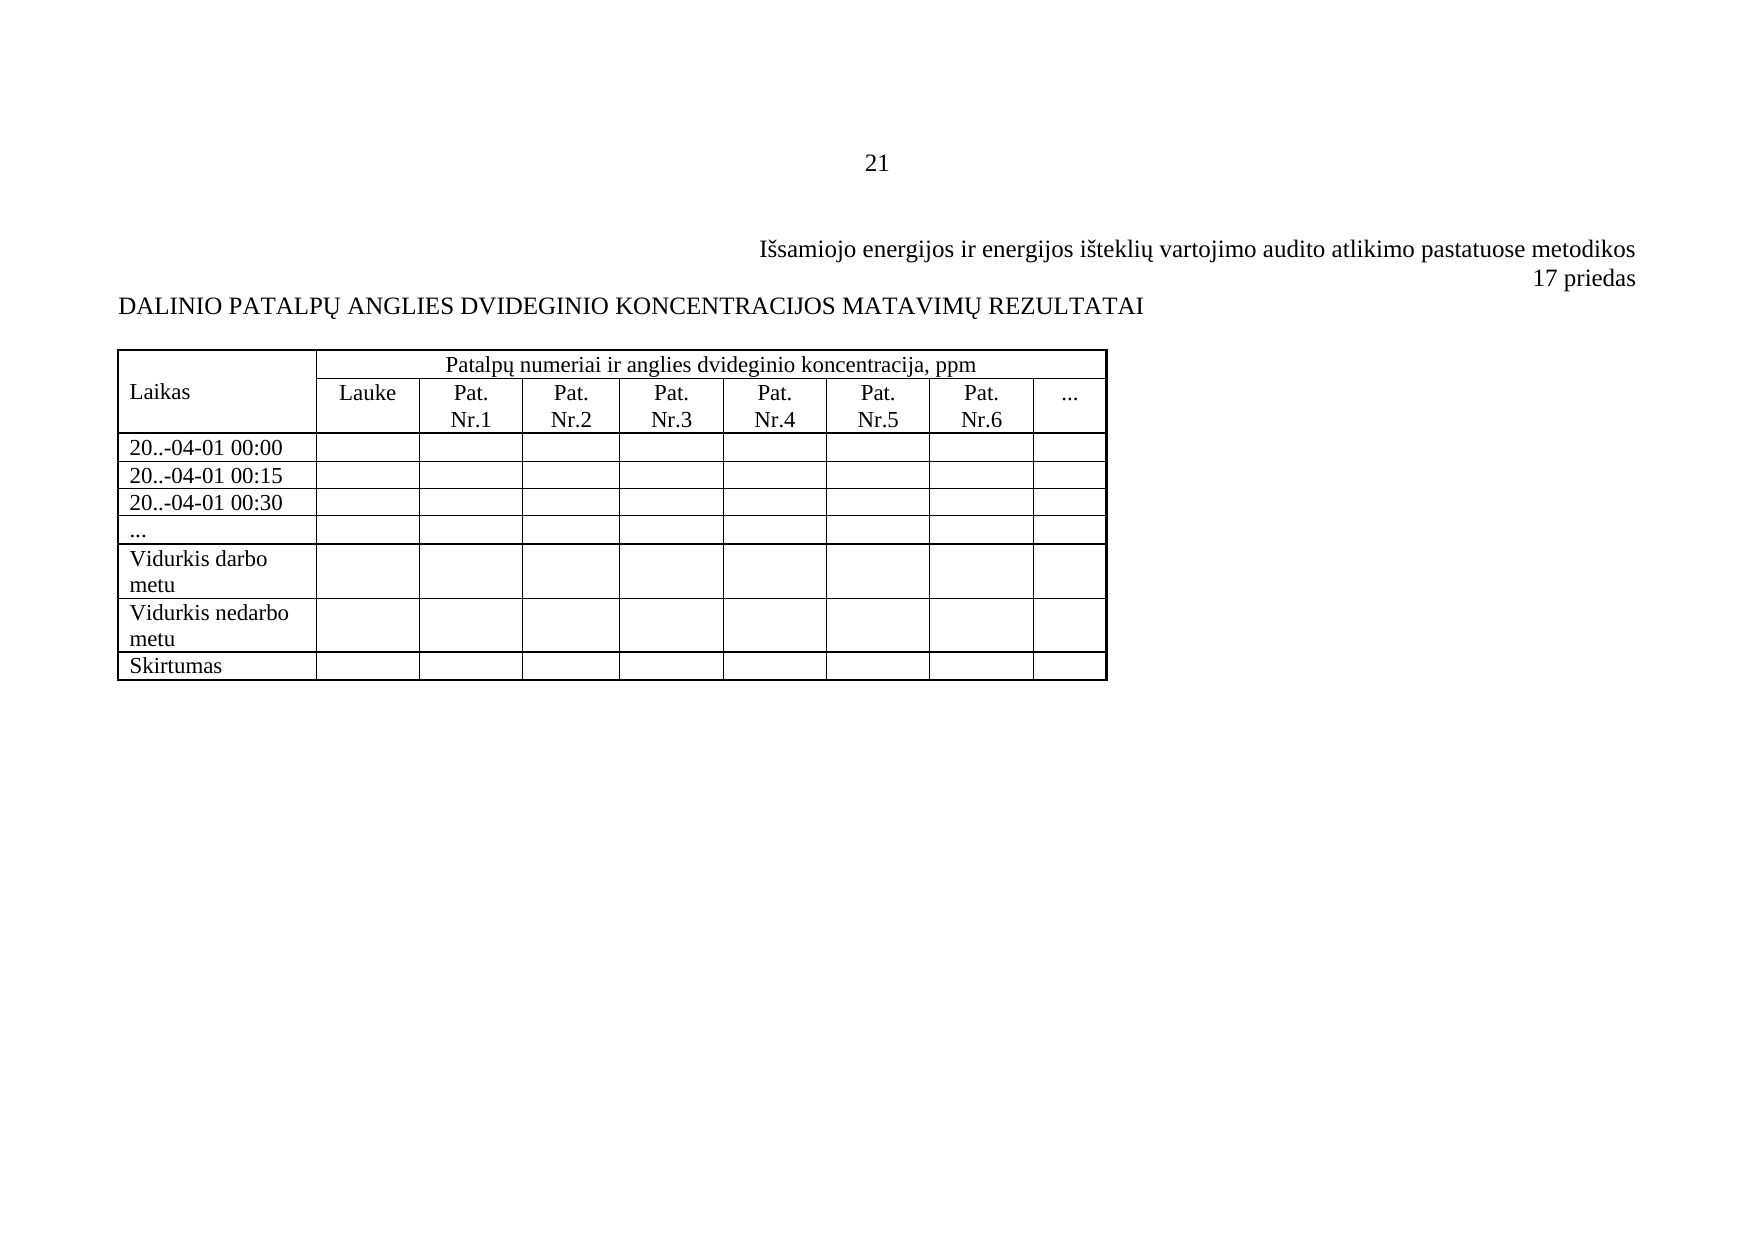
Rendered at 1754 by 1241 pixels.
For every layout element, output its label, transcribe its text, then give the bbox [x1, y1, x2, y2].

table_cell [1034, 434, 1105, 461]
table_cell [724, 516, 826, 543]
table_cell Pat. Nr.3 [620, 379, 723, 432]
table_cell [620, 462, 723, 488]
table_cell [317, 545, 419, 598]
table_cell Vidurkis nedarbo metu [119, 599, 316, 651]
table_cell Pat. Nr.5 [827, 379, 929, 432]
table_cell Skirtumas [119, 653, 316, 679]
table_cell Pat. Nr.6 [930, 379, 1033, 432]
table_cell [1034, 462, 1105, 488]
table_cell [1034, 489, 1105, 515]
table_cell [620, 545, 723, 598]
table_cell [420, 434, 522, 461]
table_cell [827, 653, 929, 679]
table_cell [930, 516, 1033, 543]
table_cell Vidurkis darbo metu [119, 545, 316, 598]
table_cell Pat. Nr.1 [420, 379, 522, 432]
table_cell [317, 599, 419, 651]
table_cell [724, 599, 826, 651]
table_cell [420, 599, 522, 651]
table_cell [420, 462, 522, 488]
table_cell [724, 462, 826, 488]
table_cell [930, 599, 1033, 651]
table_cell [620, 653, 723, 679]
table_cell [930, 545, 1033, 598]
table_cell [523, 599, 619, 651]
table_cell [724, 545, 826, 598]
table_cell 20..-04-01 00:30 [119, 489, 316, 515]
table_cell [523, 545, 619, 598]
table_cell Lauke [317, 379, 419, 432]
table_cell [1034, 516, 1105, 543]
table_cell [523, 489, 619, 515]
table_cell [317, 653, 419, 679]
text DALINIO PATALPŲ ANGLIES DVIDEGINIO KONCENTRACIJOS MATAVIMŲ REZULTATAI [118, 291, 1636, 320]
table_cell [930, 489, 1033, 515]
table_cell [620, 516, 723, 543]
table_cell [317, 516, 419, 543]
table_cell [827, 489, 929, 515]
table_cell [420, 516, 522, 543]
table_cell [523, 653, 619, 679]
text Išsamiojo energijos ir energijos išteklių vartojimo audito atlikimo pastatuose metodikos [118, 234, 1636, 263]
table_cell [930, 653, 1033, 679]
table_cell [930, 434, 1033, 461]
text 17 priedas [118, 263, 1636, 291]
table_cell [420, 653, 522, 679]
table_cell [724, 434, 826, 461]
table_cell Pat. Nr.4 [724, 379, 826, 432]
table_cell ... [1034, 379, 1105, 432]
table_cell [930, 462, 1033, 488]
table_cell 20..-04-01 00:00 [119, 434, 316, 461]
table_header Laikas [119, 351, 316, 432]
table_cell [420, 545, 522, 598]
table_cell [1034, 545, 1105, 598]
table_cell [1034, 653, 1105, 679]
table_cell [724, 653, 826, 679]
table_cell [827, 545, 929, 598]
table_cell [620, 489, 723, 515]
table_cell [523, 434, 619, 461]
table_cell Pat. Nr.2 [523, 379, 619, 432]
table_cell [523, 462, 619, 488]
table_header Patalpų numeriai ir anglies dvideginio koncentracija, ppm [317, 351, 1105, 377]
table_cell [827, 516, 929, 543]
table_cell [827, 462, 929, 488]
table_cell [420, 489, 522, 515]
table_cell [827, 434, 929, 461]
table_cell [620, 434, 723, 461]
table_cell 20..-04-01 00:15 [119, 462, 316, 488]
table_cell [523, 516, 619, 543]
table_cell [317, 462, 419, 488]
table_cell [827, 599, 929, 651]
table_cell ... [119, 516, 316, 543]
table_cell [724, 489, 826, 515]
table_cell [317, 434, 419, 461]
table_cell [620, 599, 723, 651]
table_cell [1034, 599, 1105, 651]
table_cell [317, 489, 419, 515]
